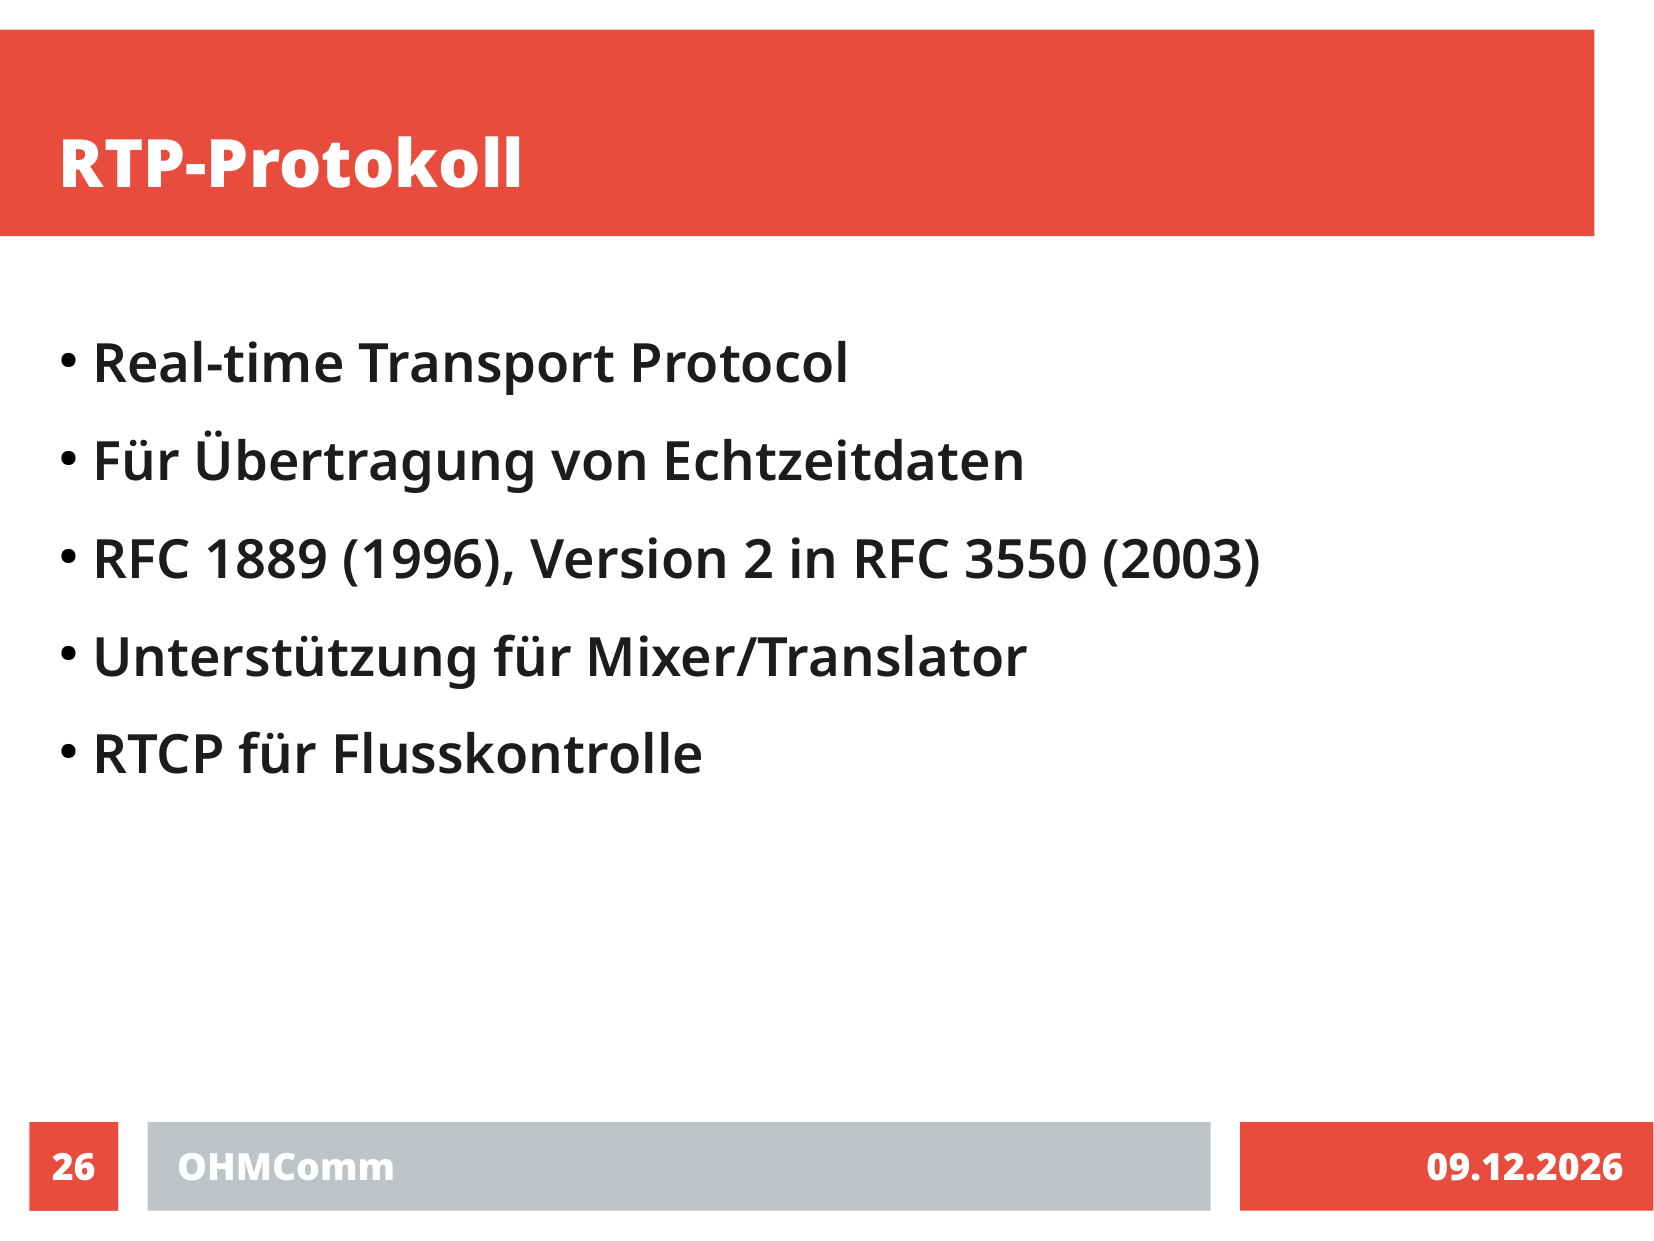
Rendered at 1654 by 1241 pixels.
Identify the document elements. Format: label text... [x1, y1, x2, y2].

list Real-time Transport Protocol Für Übertragung von Echtzeitdaten RFC 1889 (1996), Version 2 in RFC 3550 (2003) Unterstützung für Mixer/Translator RTCP für Flusskontrolle [59, 324, 1565, 1093]
title RTP-Protokoll [59, 59, 1595, 207]
